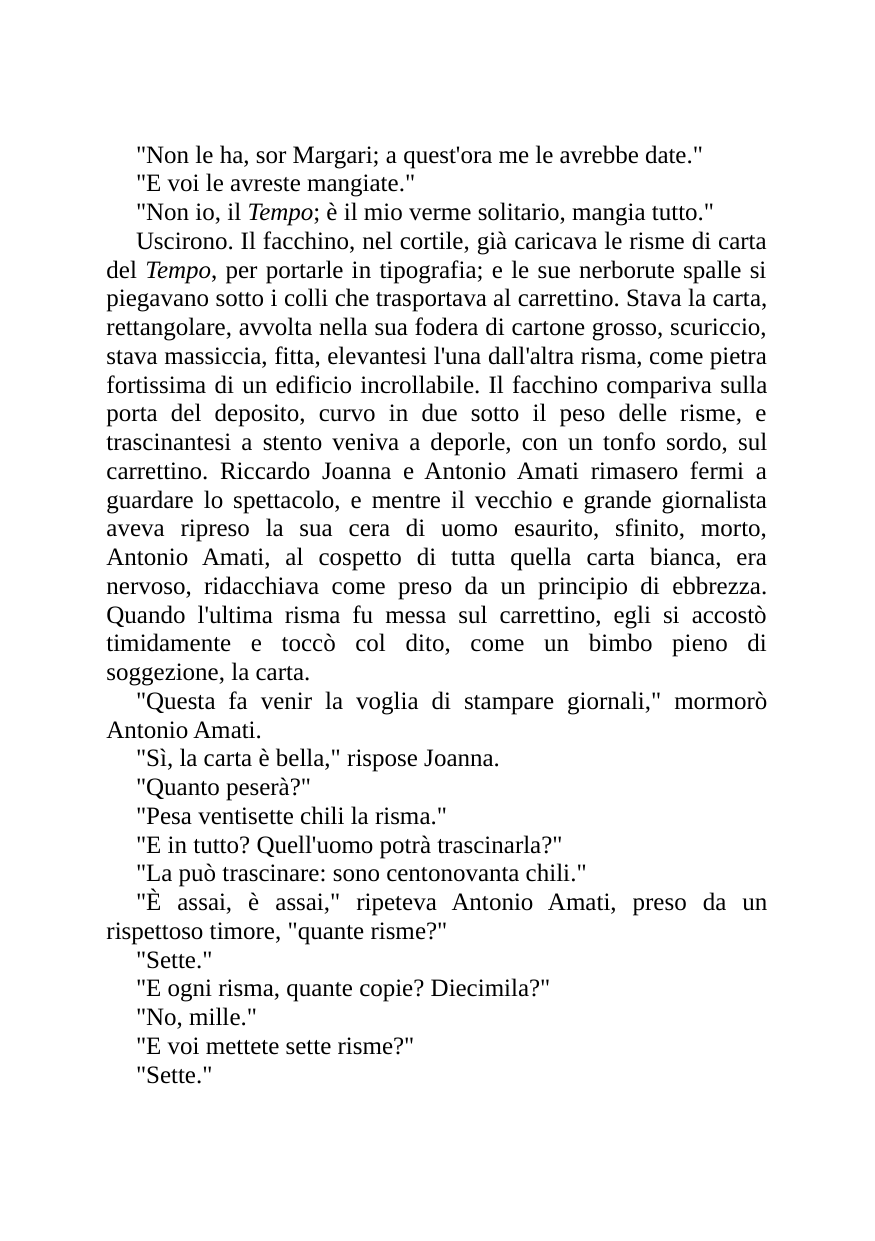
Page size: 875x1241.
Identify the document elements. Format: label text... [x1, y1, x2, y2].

text "Non le ha, sor Margari; a quest'ora me le avrebbe date." [106, 140, 768, 168]
text "È assai, è assai," ripeteva Antonio Amati, preso da un rispettoso timore, "quante risme?" [106, 887, 768, 945]
text "Quanto peserà?" [106, 772, 768, 801]
text Uscirono. Il facchino, nel cortile, già caricava le risme di carta del Tempo, per portarle in tipografia; e le sue nerborute spalle si piegavano sotto i colli che trasportava al carrettino. Stava la carta, rettangolare, avvolta nella sua fodera di cartone grosso, scuriccio, stava massiccia, fitta, elevantesi l'una dall'altra risma, come pietra fortissima di un edificio incrollabile. Il facchino compariva sulla porta del deposito, curvo in due sotto il peso delle risme, e trascinantesi a stento veniva a deporle, con un tonfo sordo, sul carrettino. Riccardo Joanna e Antonio Amati rimasero fermi a guardare lo spettacolo, e mentre il vecchio e grande giornalista aveva ripreso la sua cera di uomo esaurito, sfinito, morto, Antonio Amati, al cospetto di tutta quella carta bianca, era nervoso, ridacchiava come preso da un principio di ebbrezza. Quando l'ultima risma fu messa sul carrettino, egli si accostò timidamente e toccò col dito, come un bimbo pieno di soggezione, la carta. [106, 226, 768, 686]
text "E in tutto? Quell'uomo potrà trascinarla?" [106, 830, 768, 858]
text "E ogni risma, quante copie? Diecimila?" [106, 973, 768, 1002]
text "Sette." [106, 1060, 768, 1088]
text "E voi mettete sette risme?" [106, 1031, 768, 1060]
text "Sette." [106, 945, 768, 973]
text "Non io, il Tempo; è il mio verme solitario, mangia tutto." [106, 197, 768, 226]
text "Questa fa venir la voglia di stampare giornali," mormorò Antonio Amati. [106, 686, 768, 743]
text "No, mille." [106, 1002, 768, 1031]
text "Pesa ventisette chili la risma." [106, 801, 768, 830]
text "La può trascinare: sono centonovanta chili." [106, 858, 768, 887]
text "Sì, la carta è bella," rispose Joanna. [106, 743, 768, 772]
text "E voi le avreste mangiate." [106, 168, 768, 197]
